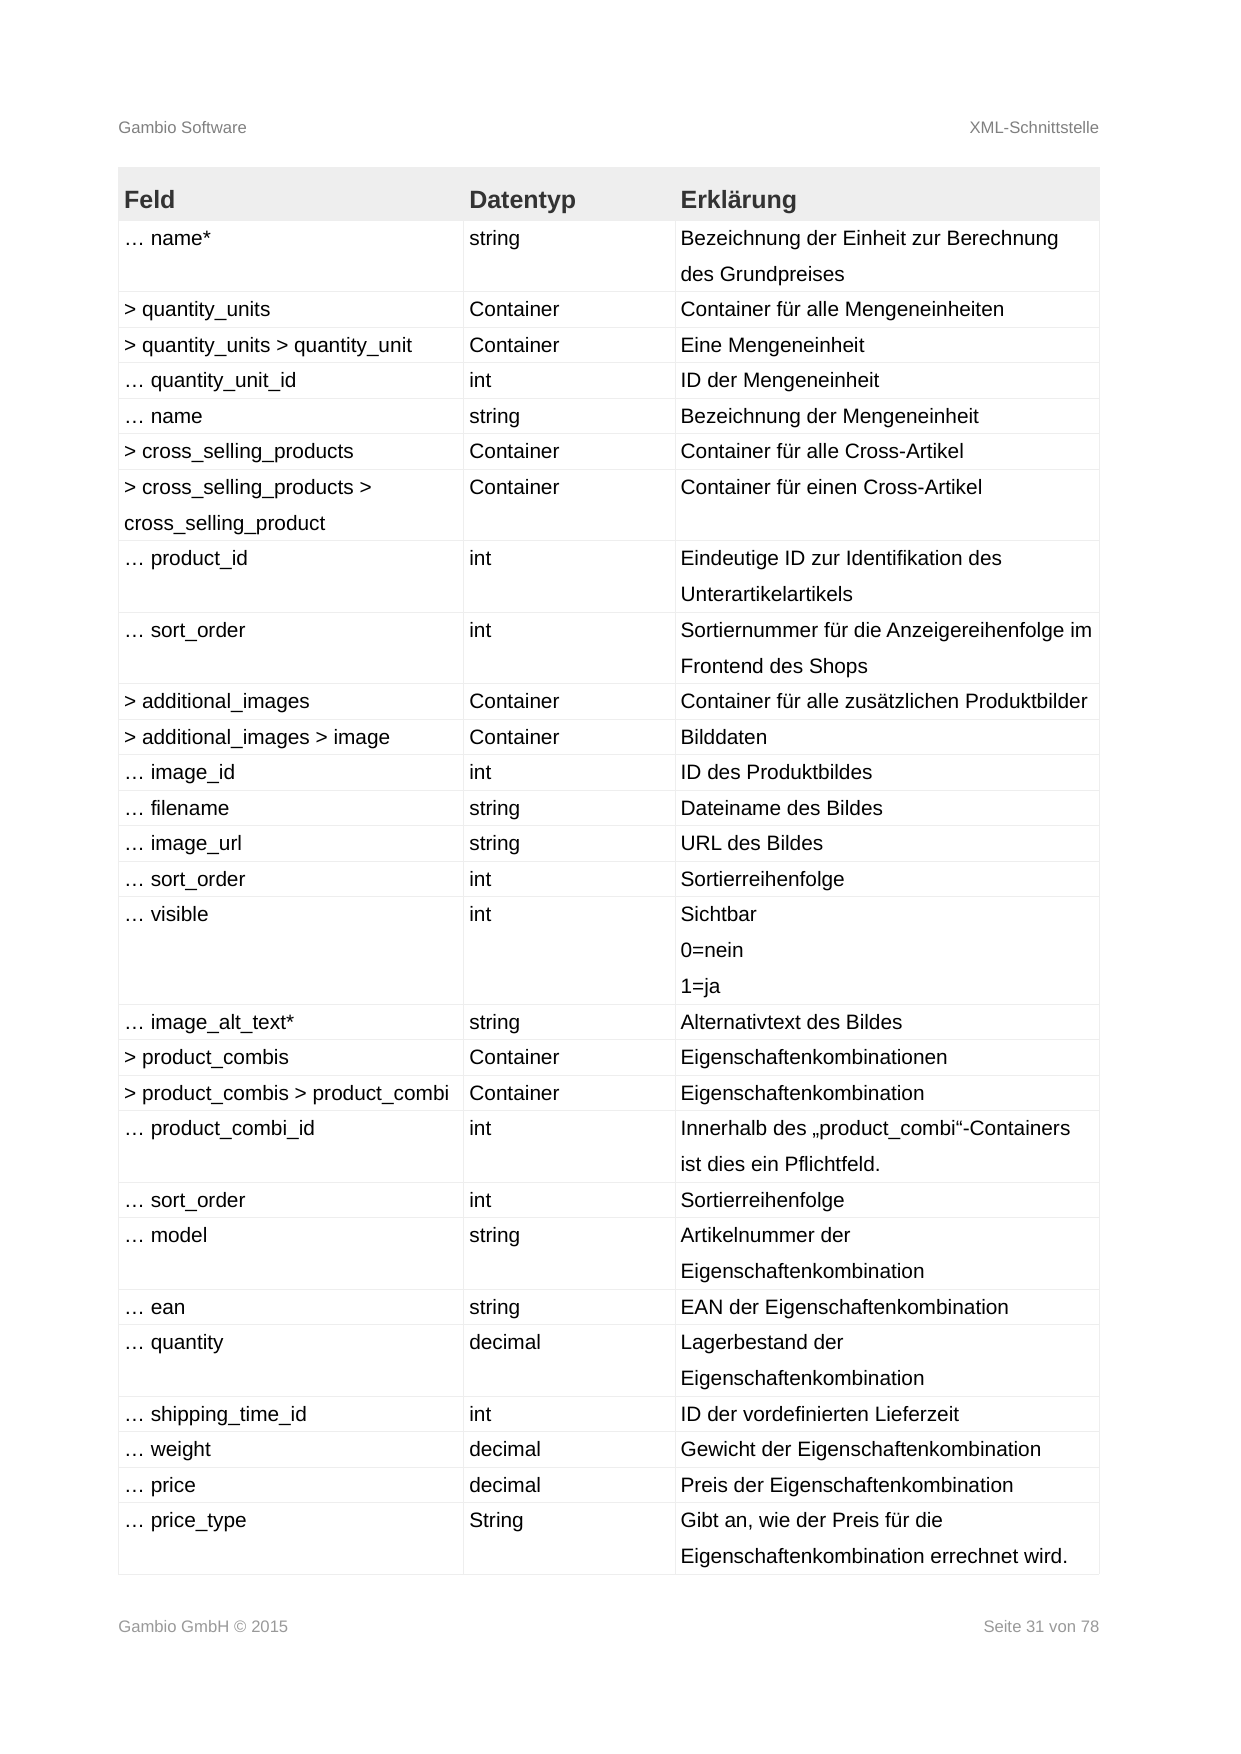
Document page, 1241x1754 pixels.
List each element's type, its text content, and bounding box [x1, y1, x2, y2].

table_cell … sort_order [119, 1183, 463, 1217]
table_cell … sort_order [119, 862, 463, 896]
table_cell Container [464, 720, 675, 754]
table_cell int [464, 613, 675, 683]
table_cell Container für alle Mengeneinheiten [676, 292, 1099, 327]
table_cell String [464, 1503, 675, 1574]
table_cell Container [464, 292, 675, 327]
table_cell … price [119, 1468, 463, 1502]
table_cell Lagerbestand der Eigenschaftenkombination [676, 1325, 1099, 1396]
table_header Datentyp [464, 168, 675, 220]
table_cell int [464, 1397, 675, 1431]
table_header Erklärung [676, 168, 1099, 220]
table_cell … shipping_time_id [119, 1397, 463, 1431]
table_cell Container [464, 328, 675, 362]
table_cell > cross_selling_products [119, 434, 463, 469]
table_cell Sichtbar 0=nein 1=ja [676, 897, 1099, 1004]
table_cell Container für alle zusätzlichen Produktbilder [676, 684, 1099, 719]
table_cell Artikelnummer der Eigenschaftenkombination [676, 1218, 1099, 1289]
table_cell string [464, 826, 675, 861]
table_cell decimal [464, 1325, 675, 1396]
table_cell > quantity_units [119, 292, 463, 327]
table_cell Eigenschaftenkombination [676, 1076, 1099, 1110]
table_cell Eine Mengeneinheit [676, 328, 1099, 362]
table_cell string [464, 221, 675, 291]
table_cell Container [464, 684, 675, 719]
table_cell Bezeichnung der Einheit zur Berechnung des Grundpreises [676, 221, 1099, 291]
table_cell … product_combi_id [119, 1111, 463, 1182]
table_cell string [464, 1218, 675, 1289]
table_cell Sortiernummer für die Anzeigereihenfolge im Frontend des Shops [676, 613, 1099, 683]
table_cell … filename [119, 791, 463, 825]
table_cell … sort_order [119, 613, 463, 683]
table_cell Innerhalb des „product_combi“-Containers ist dies ein Pflichtfeld. [676, 1111, 1099, 1182]
table_cell string [464, 1005, 675, 1039]
table_cell … price_type [119, 1503, 463, 1574]
table_cell Sortierreihenfolge [676, 862, 1099, 896]
table_cell int [464, 1183, 675, 1217]
table_cell > product_combis > product_combi [119, 1076, 463, 1110]
table_cell … quantity [119, 1325, 463, 1396]
table_cell URL des Bildes [676, 826, 1099, 861]
table_cell > cross_selling_products > cross_selling_product [119, 470, 463, 540]
table_cell Container [464, 434, 675, 469]
table_cell Alternativtext des Bildes [676, 1005, 1099, 1039]
table_cell int [464, 862, 675, 896]
table_cell Eigenschaftenkombinationen [676, 1040, 1099, 1075]
table_cell Container für einen Cross-Artikel [676, 470, 1099, 540]
table_cell int [464, 897, 675, 1004]
table_cell Gewicht der Eigenschaftenkombination [676, 1432, 1099, 1467]
table_cell string [464, 1290, 675, 1324]
table_cell int [464, 1111, 675, 1182]
table_cell > product_combis [119, 1040, 463, 1075]
table_cell int [464, 541, 675, 612]
table_cell ID des Produktbildes [676, 755, 1099, 790]
table_cell Sortierreihenfolge [676, 1183, 1099, 1217]
table_cell … image_alt_text* [119, 1005, 463, 1039]
table_cell Container für alle Cross-Artikel [676, 434, 1099, 469]
table_cell … product_id [119, 541, 463, 612]
table_cell string [464, 791, 675, 825]
table_cell Bilddaten [676, 720, 1099, 754]
table_cell … image_url [119, 826, 463, 861]
table_cell > additional_images > image [119, 720, 463, 754]
table_cell Eindeutige ID zur Identifikation des Unterartikelartikels [676, 541, 1099, 612]
table_cell > additional_images [119, 684, 463, 719]
table_cell Container [464, 1076, 675, 1110]
table_cell … image_id [119, 755, 463, 790]
table_cell decimal [464, 1432, 675, 1467]
table_cell ID der Mengeneinheit [676, 363, 1099, 398]
table_cell Container [464, 470, 675, 540]
table_cell int [464, 363, 675, 398]
table_cell string [464, 399, 675, 433]
table_cell … name [119, 399, 463, 433]
table_cell Dateiname des Bildes [676, 791, 1099, 825]
table_cell EAN der Eigenschaftenkombination [676, 1290, 1099, 1324]
table_cell Bezeichnung der Mengeneinheit [676, 399, 1099, 433]
table_cell … model [119, 1218, 463, 1289]
table_cell Gibt an, wie der Preis für die Eigenschaftenkombination errechnet wird. [676, 1503, 1099, 1574]
table_cell … ean [119, 1290, 463, 1324]
table_header Feld [119, 168, 463, 220]
table_cell … name* [119, 221, 463, 291]
table_cell decimal [464, 1468, 675, 1502]
table_cell … quantity_unit_id [119, 363, 463, 398]
table_cell ID der vordefinierten Lieferzeit [676, 1397, 1099, 1431]
table_cell > quantity_units > quantity_unit [119, 328, 463, 362]
table_cell int [464, 755, 675, 790]
table_cell Container [464, 1040, 675, 1075]
table_cell … weight [119, 1432, 463, 1467]
table_cell … visible [119, 897, 463, 1004]
table_cell Preis der Eigenschaftenkombination [676, 1468, 1099, 1502]
